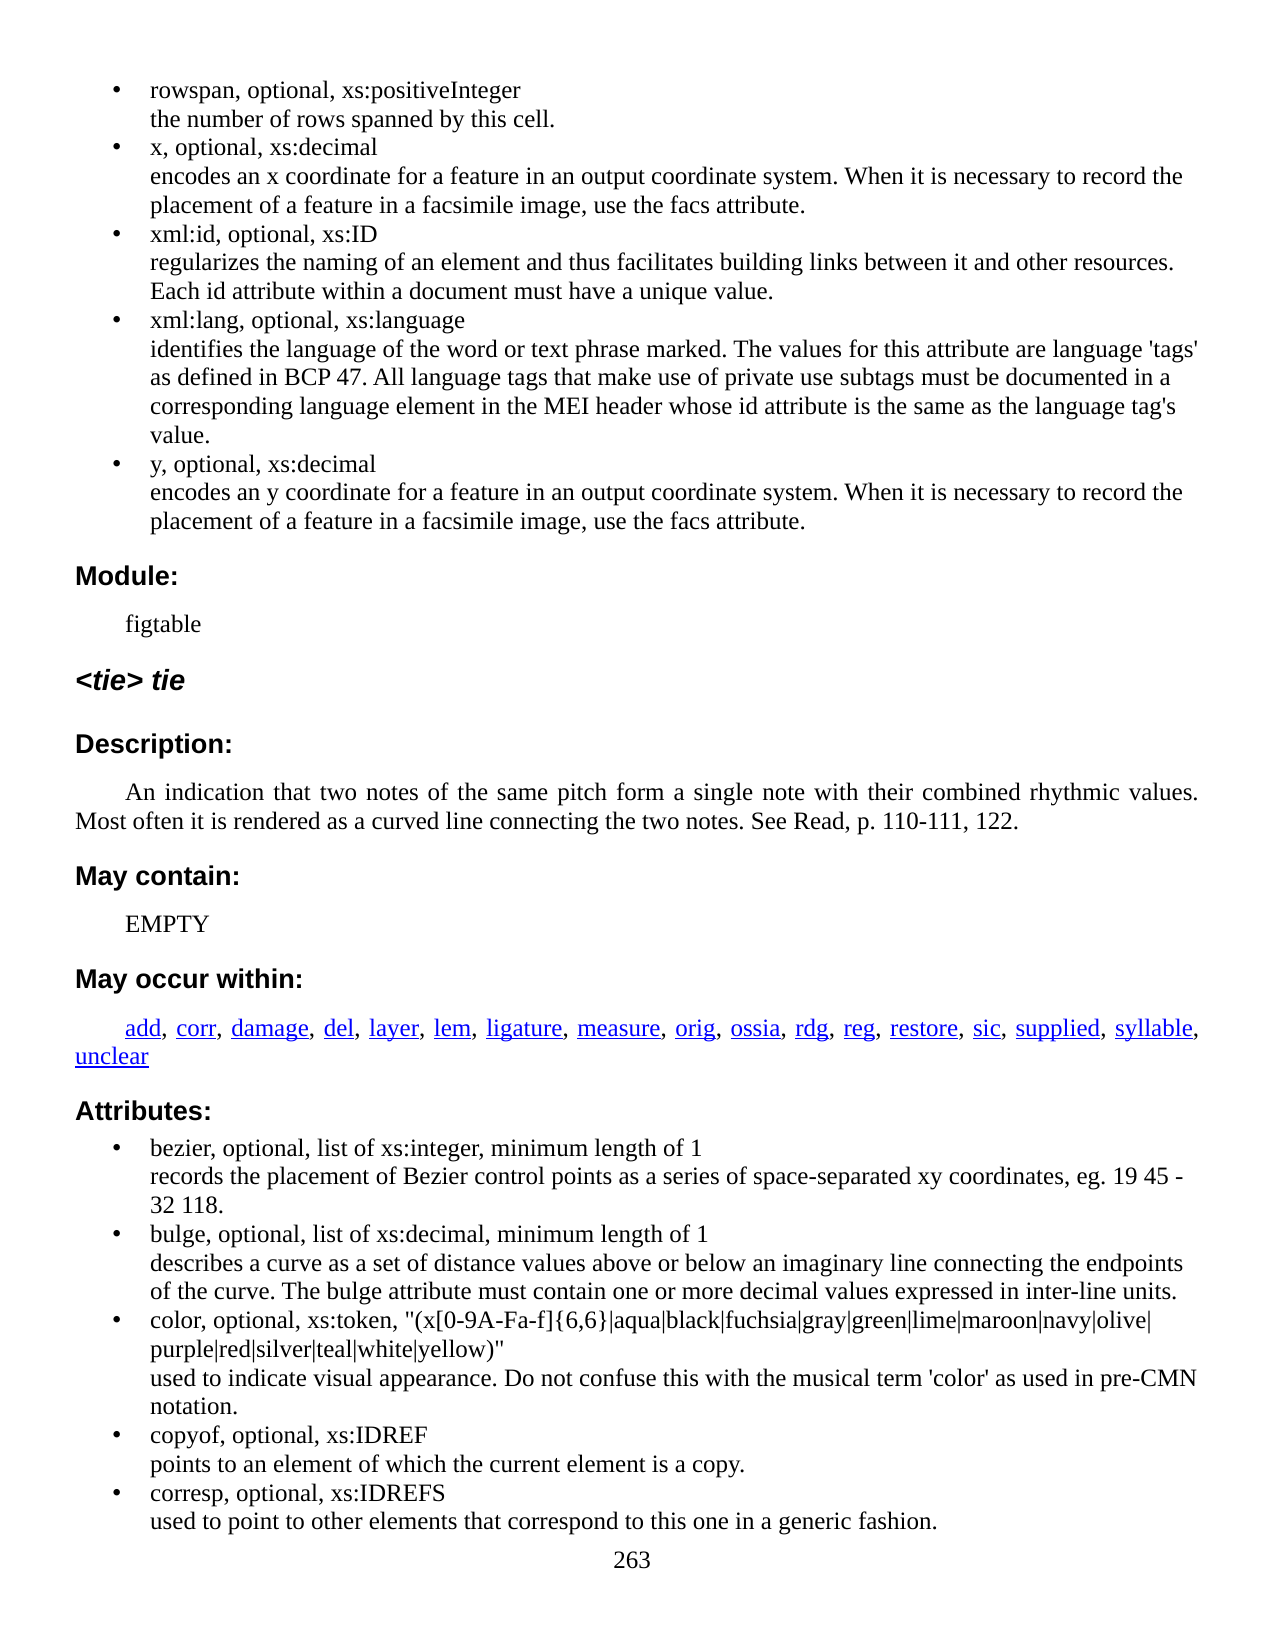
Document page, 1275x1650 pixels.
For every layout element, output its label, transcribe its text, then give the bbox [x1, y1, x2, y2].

list xml:lang, optional, xs:language identifies the language of the word or text phrase marked. The values for this attribute are language 'tags' as defined in BCP 47. All language tags that make use of private use subtags must be documented in a corresponding language element in the MEI header whose id attribute is the same as the language tag's value. [112, 305, 1200, 449]
list bulge, optional, list of xs:decimal, minimum length of 1 describes a curve as a set of distance values above or below an imaginary line connecting the endpoints of the curve. The bulge attribute must contain one or more decimal values expressed in inter-line units. [112, 1219, 1200, 1305]
list color, optional, xs:token, "(x[0-9A-Fa-f]{6,6}|aqua|black|fuchsia|gray|green|lime|maroon|navy|olive|purple|red|silver|teal|white|yellow)" used to indicate visual appearance. Do not confuse this with the musical term 'color' as used in pre-CMN notation. [112, 1305, 1200, 1420]
subtitle Description: [75, 728, 1200, 759]
text EMPTY [75, 909, 1200, 938]
subtitle May contain: [75, 860, 1200, 891]
list corresp, optional, xs:IDREFS used to point to other elements that correspond to this one in a generic fashion. [112, 1478, 1200, 1535]
list x, optional, xs:decimal encodes an x coordinate for a feature in an output coordinate system. When it is necessary to record the placement of a feature in a facsimile image, use the facs attribute. [112, 132, 1200, 219]
list bezier, optional, list of xs:integer, minimum length of 1 records the placement of Bezier control points as a series of space-separated xy coordinates, eg. 19 45 -32 118. [112, 1133, 1200, 1219]
list rowspan, optional, xs:positiveInteger the number of rows spanned by this cell. [112, 75, 1200, 132]
subtitle <tie> tie [75, 663, 1200, 697]
subtitle Module: [75, 560, 1200, 591]
subtitle Attributes: [75, 1095, 1200, 1126]
list y, optional, xs:decimal encodes an y coordinate for a feature in an output coordinate system. When it is necessary to record the placement of a feature in a facsimile image, use the facs attribute. [112, 449, 1200, 535]
text figtable [75, 609, 1200, 638]
list xml:id, optional, xs:ID regularizes the naming of an element and thus facilitates building links between it and other resources. Each id attribute within a document must have a unique value. [112, 219, 1200, 305]
subtitle May occur within: [75, 963, 1200, 994]
list copyof, optional, xs:IDREF points to an element of which the current element is a copy. [112, 1420, 1200, 1478]
text An indication that two notes of the same pitch form a single note with their combined rhythmic values. Most often it is rendered as a curved line connecting the two notes. See Read, p. 110-111, 122. [75, 777, 1200, 835]
text add, corr, damage, del, layer, lem, ligature, measure, orig, ossia, rdg, reg, restore, sic, supplied, syllable, unclear [75, 1013, 1200, 1070]
